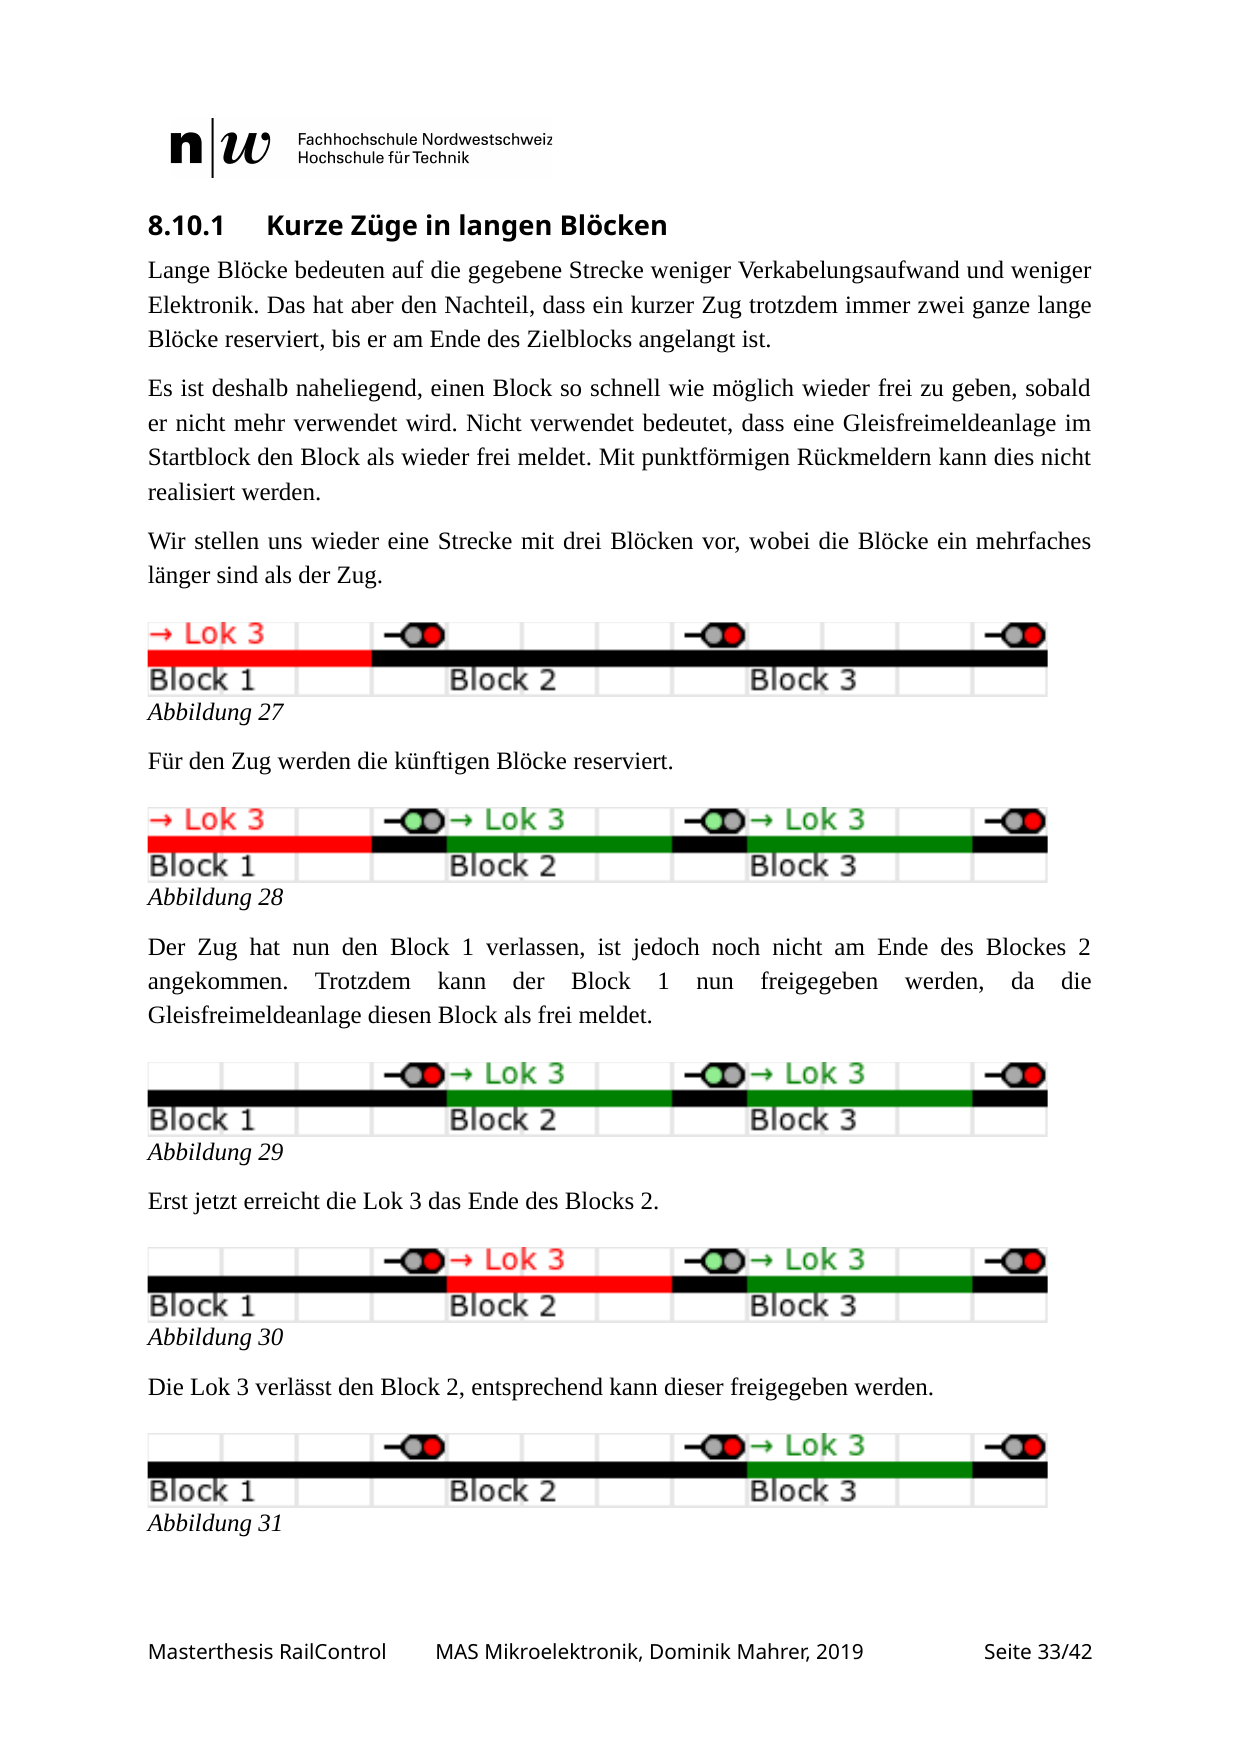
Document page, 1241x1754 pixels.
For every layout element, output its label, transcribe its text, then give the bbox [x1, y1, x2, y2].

picture [147, 1433, 1048, 1508]
text Abbildung 31 [148, 1508, 1047, 1537]
text Es ist deshalb naheliegend, einen Block so schnell wie möglich wieder frei zu geben, sobald er nicht mehr verwendet wird. Nicht verwendet bedeutet, dass eine Gleisfreimeldeanlage im Startblock den Block als wieder frei meldet. Mit punktförmigen Rückmeldern kann dies nicht realisiert werden. [148, 373, 1093, 506]
text Abbildung 30 [148, 1323, 1047, 1351]
text Lange Blöcke bedeuten auf die gegebene Strecke weniger Verkabelungsaufwand und weniger Elektronik. Das hat aber den Nachteil, dass ein kurzer Zug trotzdem immer zwei ganze lange Blöcke reserviert, bis er am Ende des Zielblocks angelangt ist. [148, 256, 1093, 353]
picture [170, 118, 553, 178]
text Abbildung 29 [148, 1137, 1047, 1166]
subtitle Kurze Züge in langen Blöcken [148, 206, 1093, 243]
text Wir stellen uns wieder eine Strecke mit drei Blöcken vor, wobei die Blöcke ein mehrfaches länger sind als der Zug. [148, 526, 1093, 589]
picture [147, 1247, 1048, 1323]
picture [147, 622, 1048, 697]
text Der Zug hat nun den Block 1 verlassen, ist jedoch noch nicht am Ende des Blockes 2 angekommen. Trotzdem kann der Block 1 nun freigegeben werden, da die Gleisfreimeldeanlage diesen Block als frei meldet. [148, 932, 1093, 1029]
text Die Lok 3 verlässt den Block 2, entsprechend kann dieser freigegeben werden. [148, 1372, 1093, 1400]
text Erst jetzt erreicht die Lok 3 das Ende des Blocks 2. [148, 1186, 1093, 1215]
text Für den Zug werden die künftigen Blöcke reserviert. [148, 746, 1093, 775]
text Abbildung 28 [148, 883, 1047, 911]
picture [147, 807, 1048, 883]
text Abbildung 27 [148, 697, 1047, 726]
picture [147, 1062, 1048, 1137]
